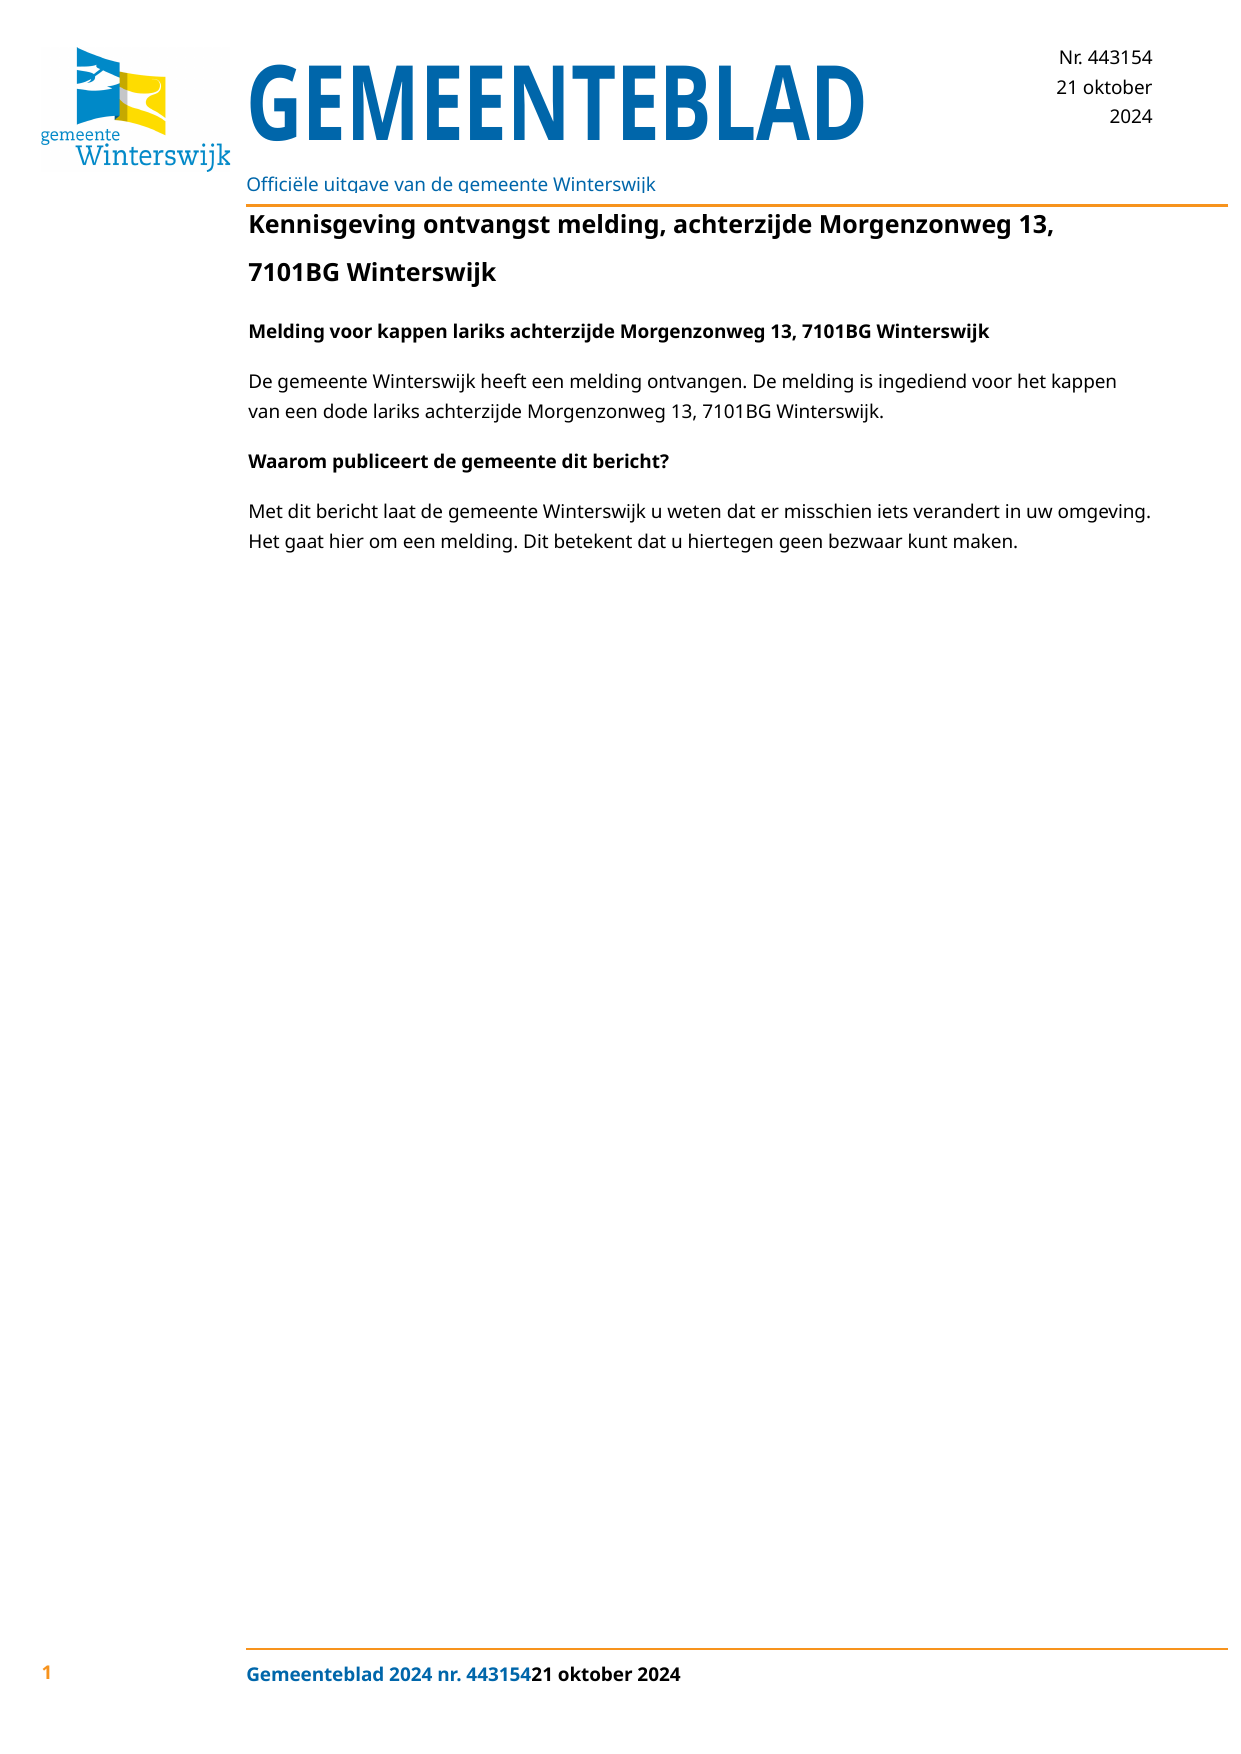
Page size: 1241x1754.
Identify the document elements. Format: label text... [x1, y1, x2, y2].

text Melding voor kappen lariks achterzijde Morgenzonweg 13, 7101BG Winterswijk [248, 318, 1152, 344]
picture [225, 153, 231, 162]
text Met dit bericht laat de gemeente Winterswijk u weten dat er misschien iets verandert in uw omgeving. Het gaat hier om een melding. Dit betekent dat u hiertegen geen bezwaar kunt maken. [248, 499, 1152, 554]
picture [41, 47, 231, 172]
text Kennisgeving ontvangst melding, achterzijde Morgenzonweg 13, 7101BG Winterswijk [248, 207, 1152, 288]
text Waarom publiceert de gemeente dit bericht? [248, 448, 1152, 474]
text De gemeente Winterswijk heeft een melding ontvangen. De melding is ingediend voor het kappen van een dode lariks achterzijde Morgenzonweg 13, 7101BG Winterswijk. [248, 368, 1152, 424]
